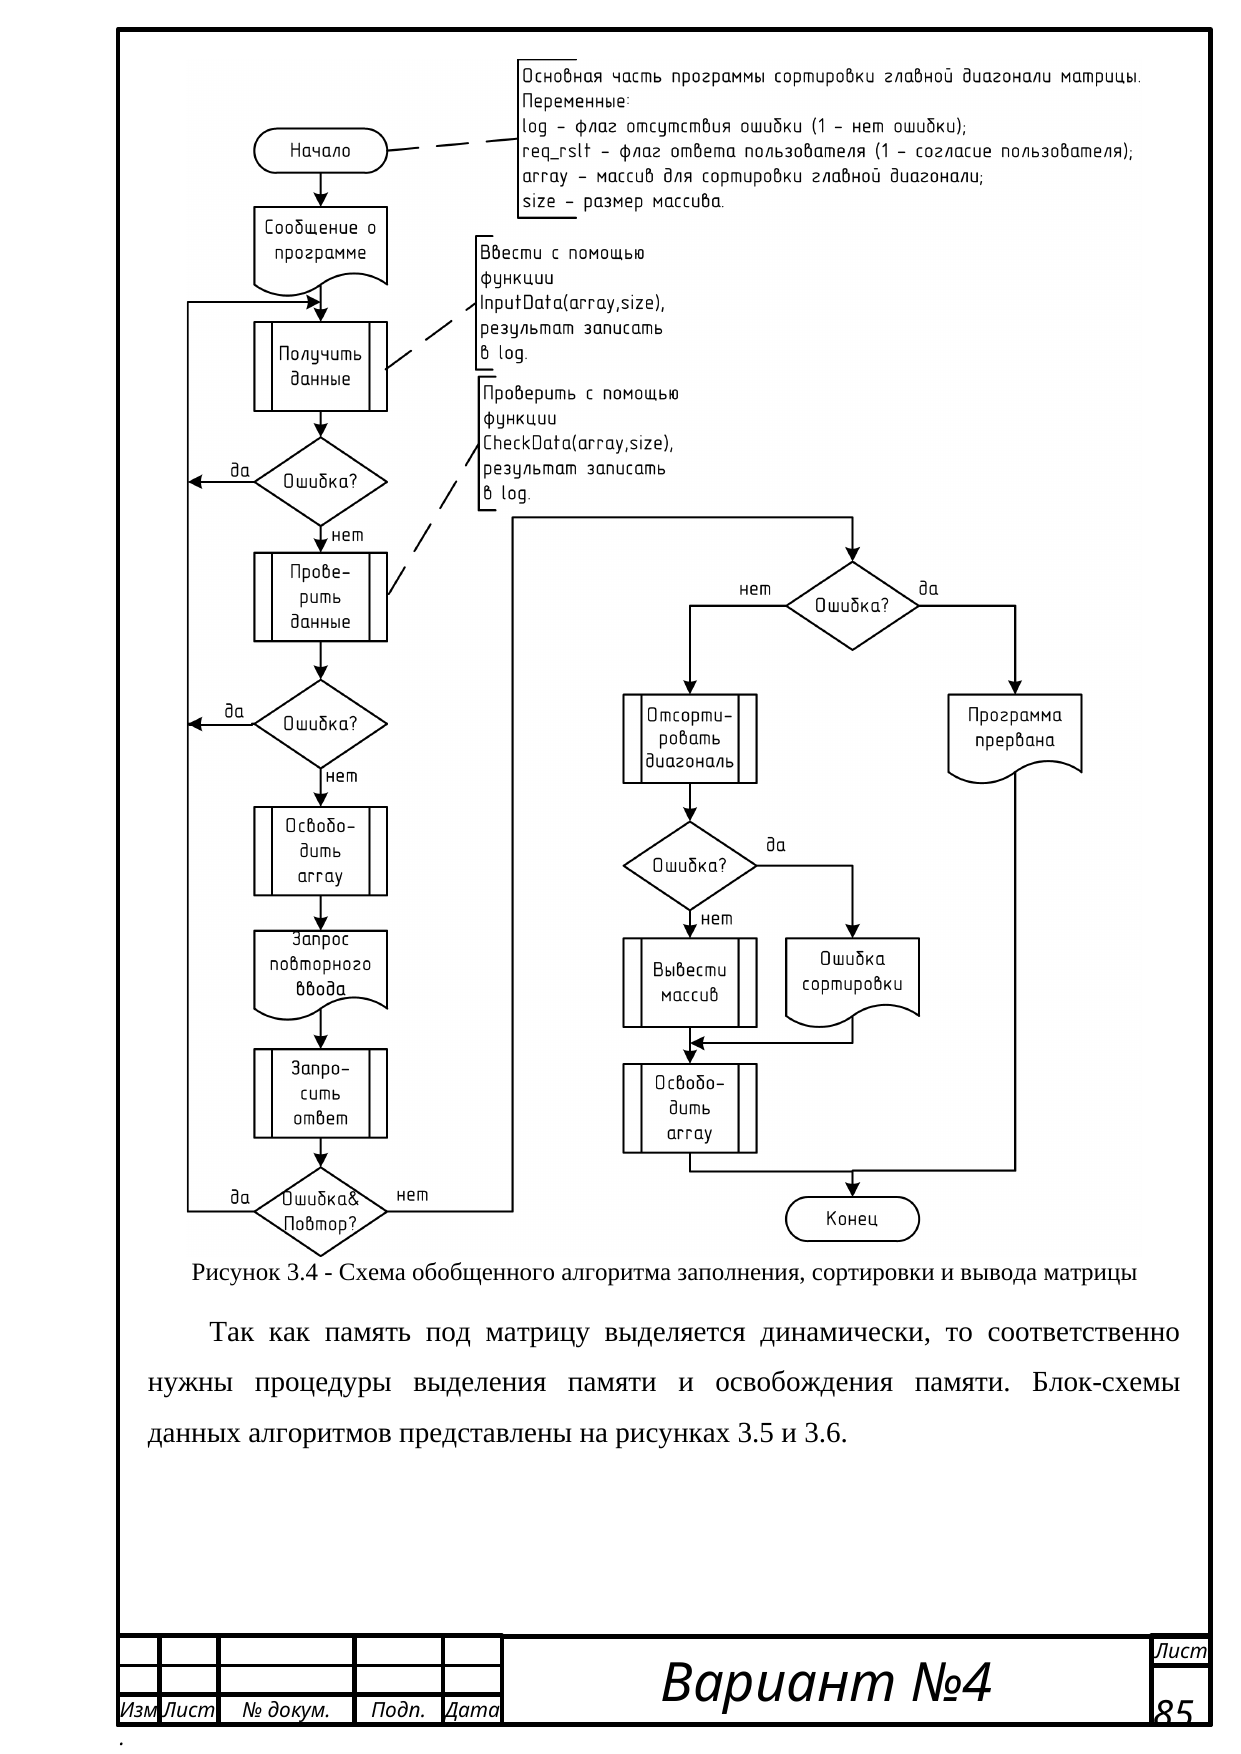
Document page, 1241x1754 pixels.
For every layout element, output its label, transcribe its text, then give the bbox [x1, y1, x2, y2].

text Так как память под матрицу выделяется динамически, то соответственно нужны процедуры выделения памяти и освобождения памяти. Блок-схемы данных алгоритмов представлены на рисунках 3.5 и 3.6. [148, 1314, 1181, 1448]
picture [186, 59, 1142, 1257]
text Рисунок 3.4 - Схема обобщенного алгоритма заполнения, сортировки и вывода матрицы [148, 1257, 1181, 1285]
